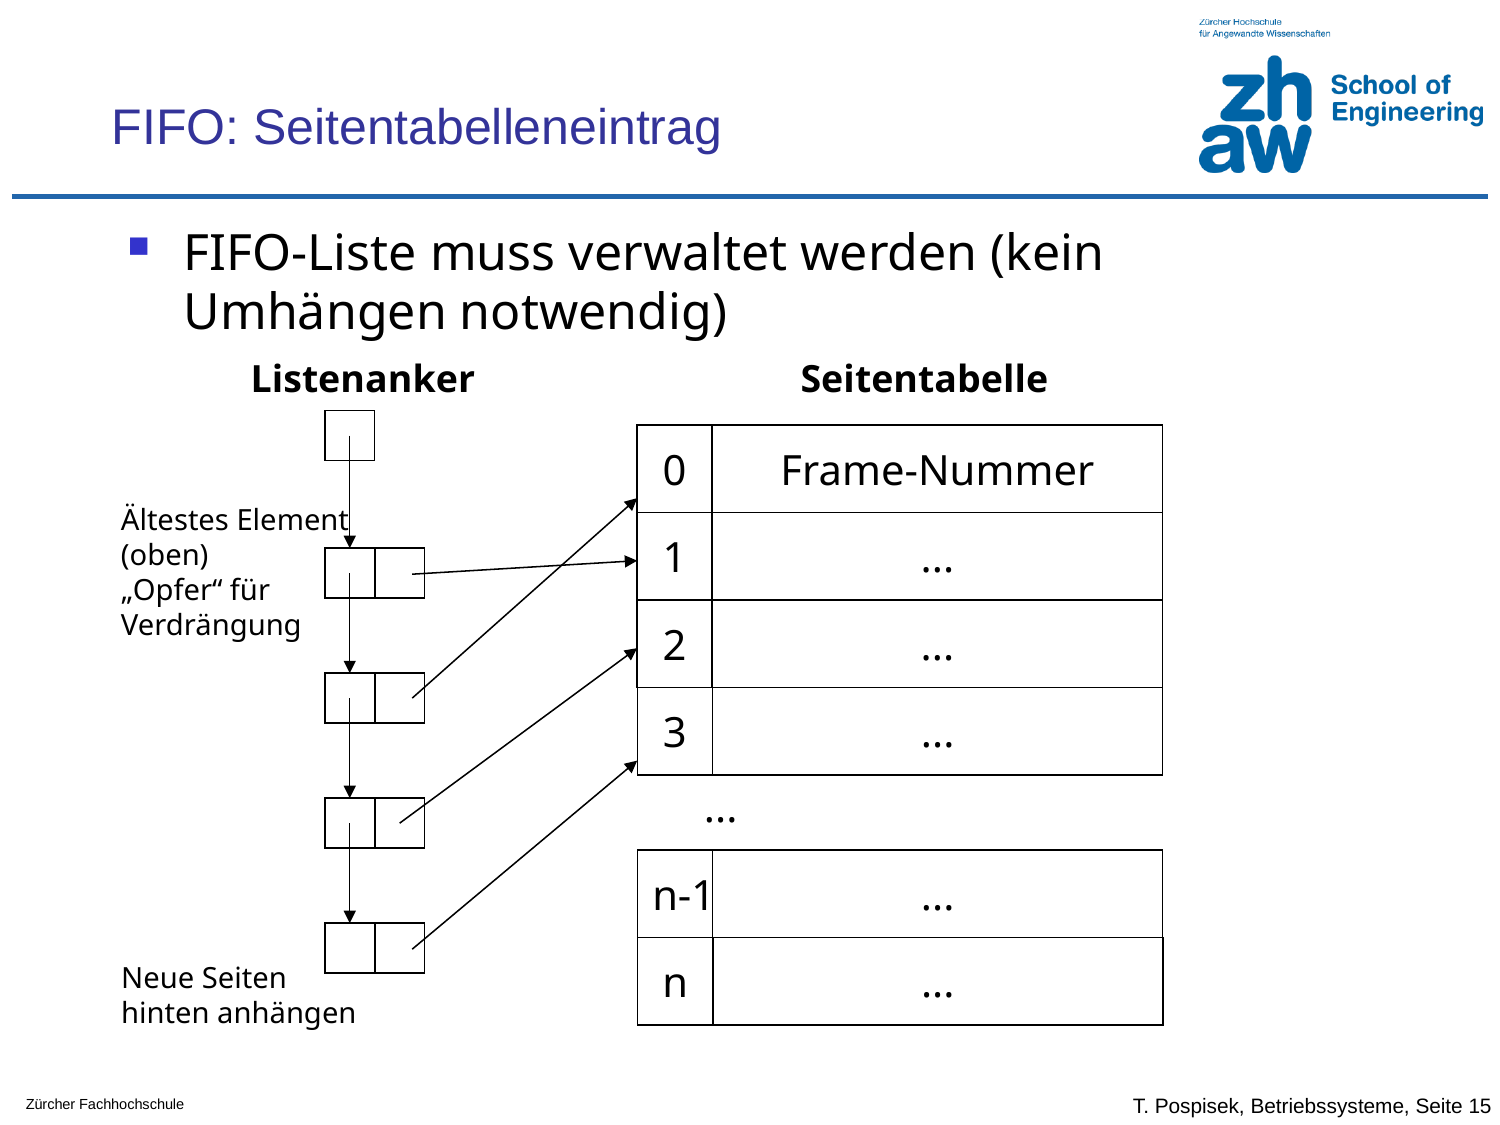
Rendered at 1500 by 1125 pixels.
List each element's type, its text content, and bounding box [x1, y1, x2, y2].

picture [1199, 19, 1483, 173]
text_box [372, 548, 425, 599]
text_box Neue Seiten hinten anhängen [106, 952, 372, 1038]
text_box [324, 923, 425, 974]
text_box [324, 673, 425, 724]
text_box 2 [637, 599, 712, 687]
text_box ... [712, 849, 1163, 937]
text_box ... [712, 599, 1163, 687]
text_box Ältestes Element (oben) „Opfer“ für Verdrängung [106, 493, 372, 649]
text_box n [637, 937, 712, 1025]
text_box [324, 798, 425, 849]
list FIFO-Liste muss verwaltet werden (kein Umhängen notwendig) [112, 212, 1388, 388]
text_box ... [712, 687, 1163, 775]
text_box Seitentabelle [785, 348, 1064, 408]
text_box 3 [637, 687, 712, 775]
text_box ... [712, 937, 1163, 1025]
text_box 0 [637, 424, 712, 512]
title FIFO: Seitentabelleneintrag [96, 50, 1375, 163]
text_box ... [689, 775, 753, 838]
text_box Listenanker [235, 348, 491, 408]
text_box 1 [637, 512, 712, 599]
text_box n-1 [637, 849, 712, 937]
text_box ... [712, 512, 1163, 599]
text_box Frame-Nummer [712, 424, 1163, 512]
